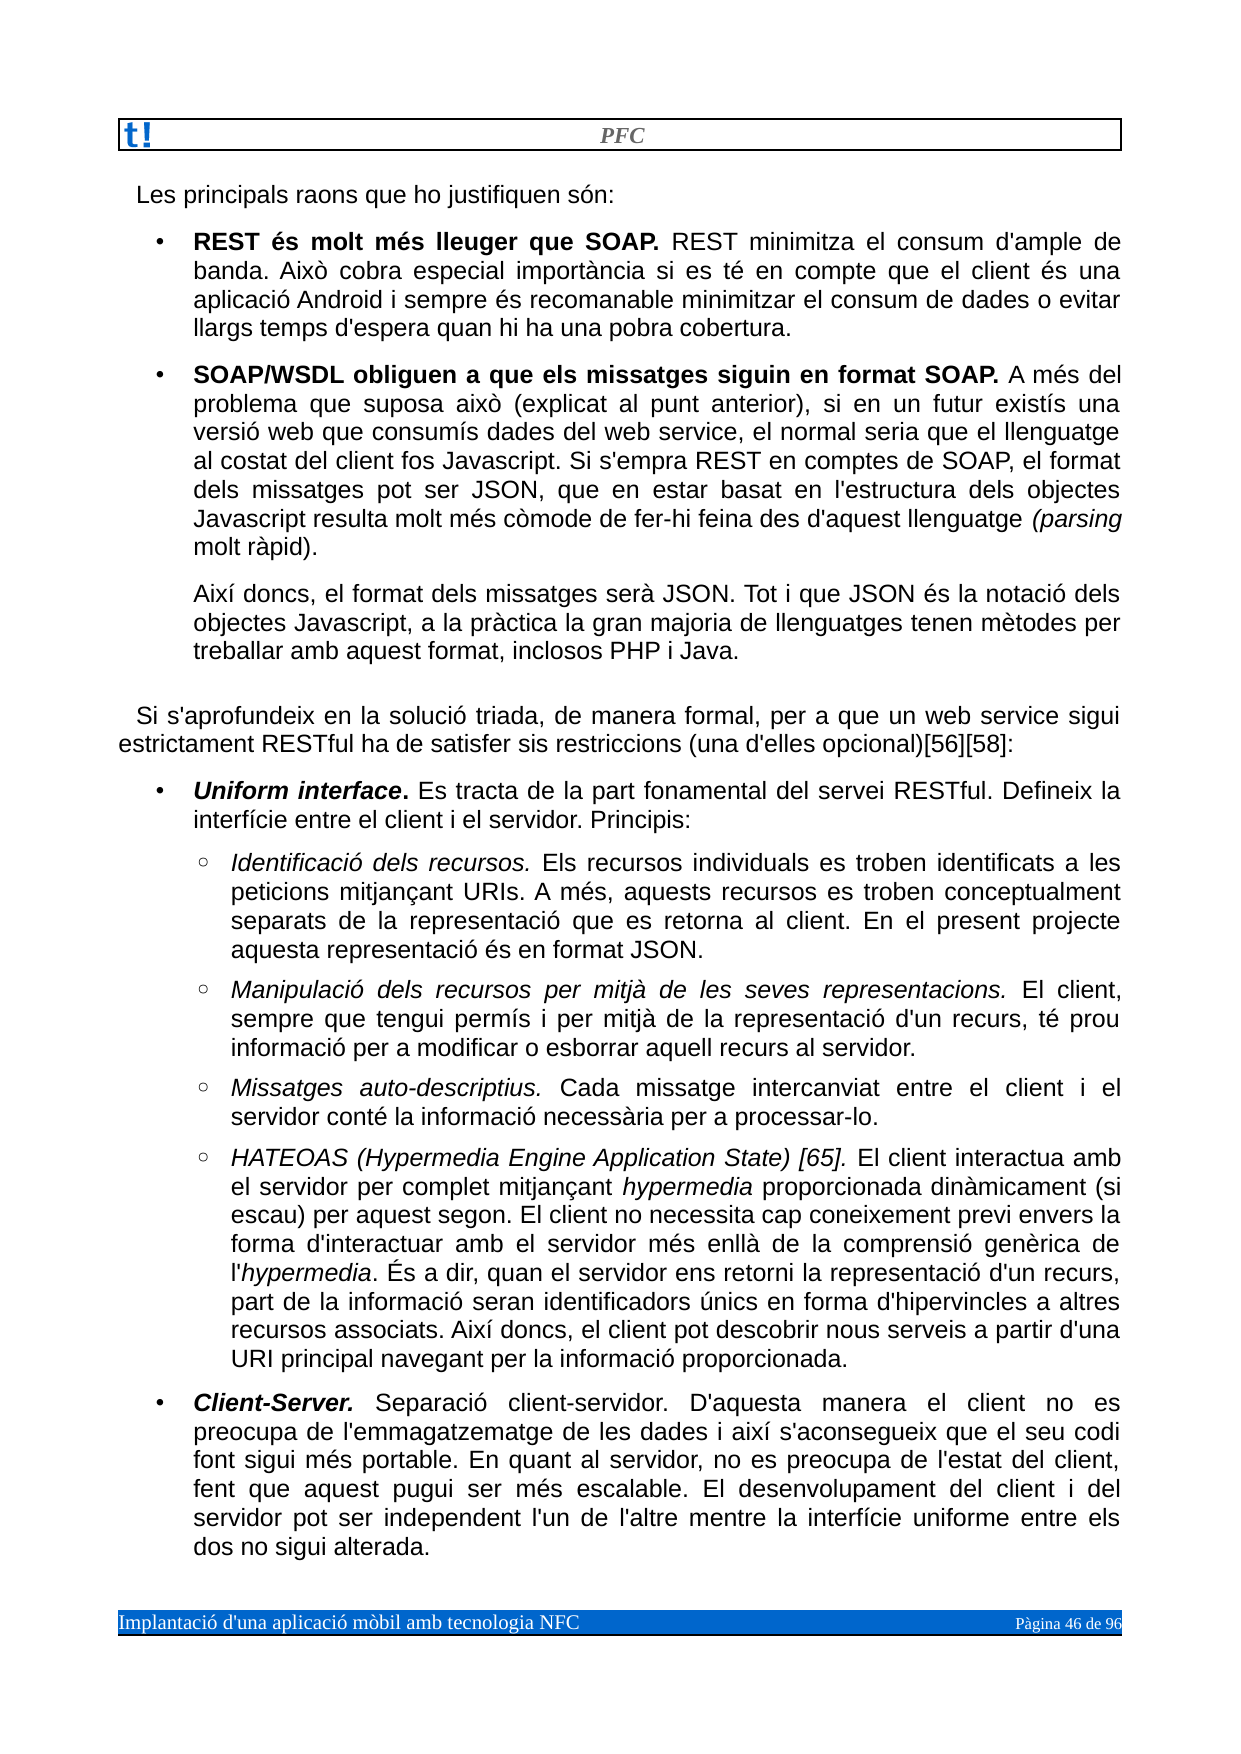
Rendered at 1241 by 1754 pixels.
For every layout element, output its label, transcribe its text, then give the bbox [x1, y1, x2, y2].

list Identificació dels recursos. Els recursos individuals es troben identificats a les peticions mitjançant URIs. A més, aquests recursos es troben conceptualment separats de la representació que es retorna al client. En el present projecte aquesta representació és en format JSON. [193, 848, 1122, 963]
text Si s'aprofundeix en la solució triada, de manera formal, per a que un web service sigui estrictament RESTful ha de satisfer sis restriccions (una d'elles opcional)[56][58]: [118, 701, 1122, 758]
list Client-Server. Separació client-servidor. D'aquesta manera el client no es preocupa de l'emmagatzematge de les dades i així s'aconsegueix que el seu codi font sigui més portable. En quant al servidor, no es preocupa de l'estat del client, fent que aquest pugui ser més escalable. El desenvolupament del client i del servidor pot ser independent l'un de l'altre mentre la interfície uniforme entre els dos no sigui alterada. [156, 1388, 1122, 1560]
list HATEOAS (Hypermedia Engine Application State) [65]. El client interactua amb el servidor per complet mitjançant hypermedia proporcionada dinàmicament (si escau) per aquest segon. El client no necessita cap coneixement previ envers la forma d'interactuar amb el servidor més enllà de la comprensió genèrica de l'hypermedia. És a dir, quan el servidor ens retorni la representació d'un recurs, part de la informació seran identificadors únics en forma d'hipervincles a altres recursos associats. Així doncs, el client pot descobrir nous serveis a partir d'una URI principal navegant per la informació proporcionada. [193, 1143, 1122, 1373]
list Uniform interface. Es tracta de la part fonamental del servei RESTful. Defineix la interfície entre el client i el servidor. Principis: [156, 776, 1122, 833]
list SOAP/WSDL obliguen a que els missatges siguin en format SOAP. A més del problema que suposa això (explicat al punt anterior), si en un futur existís una versió web que consumís dades del web service, el normal seria que el llenguatge al costat del client fos Javascript. Si s'empra REST en comptes de SOAP, el format dels missatges pot ser JSON, que en estar basat en l'estructura dels objectes Javascript resulta molt més còmode de fer-hi feina des d'aquest llenguatge (parsing molt ràpid). [156, 360, 1122, 561]
list Així doncs, el format dels missatges serà JSON. Tot i que JSON és la notació dels objectes Javascript, a la pràctica la gran majoria de llenguatges tenen mètodes per treballar amb aquest format, inclosos PHP i Java. [156, 579, 1122, 665]
picture [123, 121, 151, 148]
list REST és molt més lleuger que SOAP. REST minimitza el consum d'ample de banda. Això cobra especial importància si es té en compte que el client és una aplicació Android i sempre és recomanable minimitzar el consum de dades o evitar llargs temps d'espera quan hi ha una pobra cobertura. [156, 227, 1122, 342]
list Manipulació dels recursos per mitjà de les seves representacions. El client, sempre que tengui permís i per mitjà de la representació d'un recurs, té prou informació per a modificar o esborrar aquell recurs al servidor. [193, 975, 1122, 1062]
text Les principals raons que ho justifiquen són: [118, 181, 1122, 209]
list Missatges auto-descriptius. Cada missatge intercanviat entre el client i el servidor conté la informació necessària per a processar-lo. [193, 1073, 1122, 1131]
